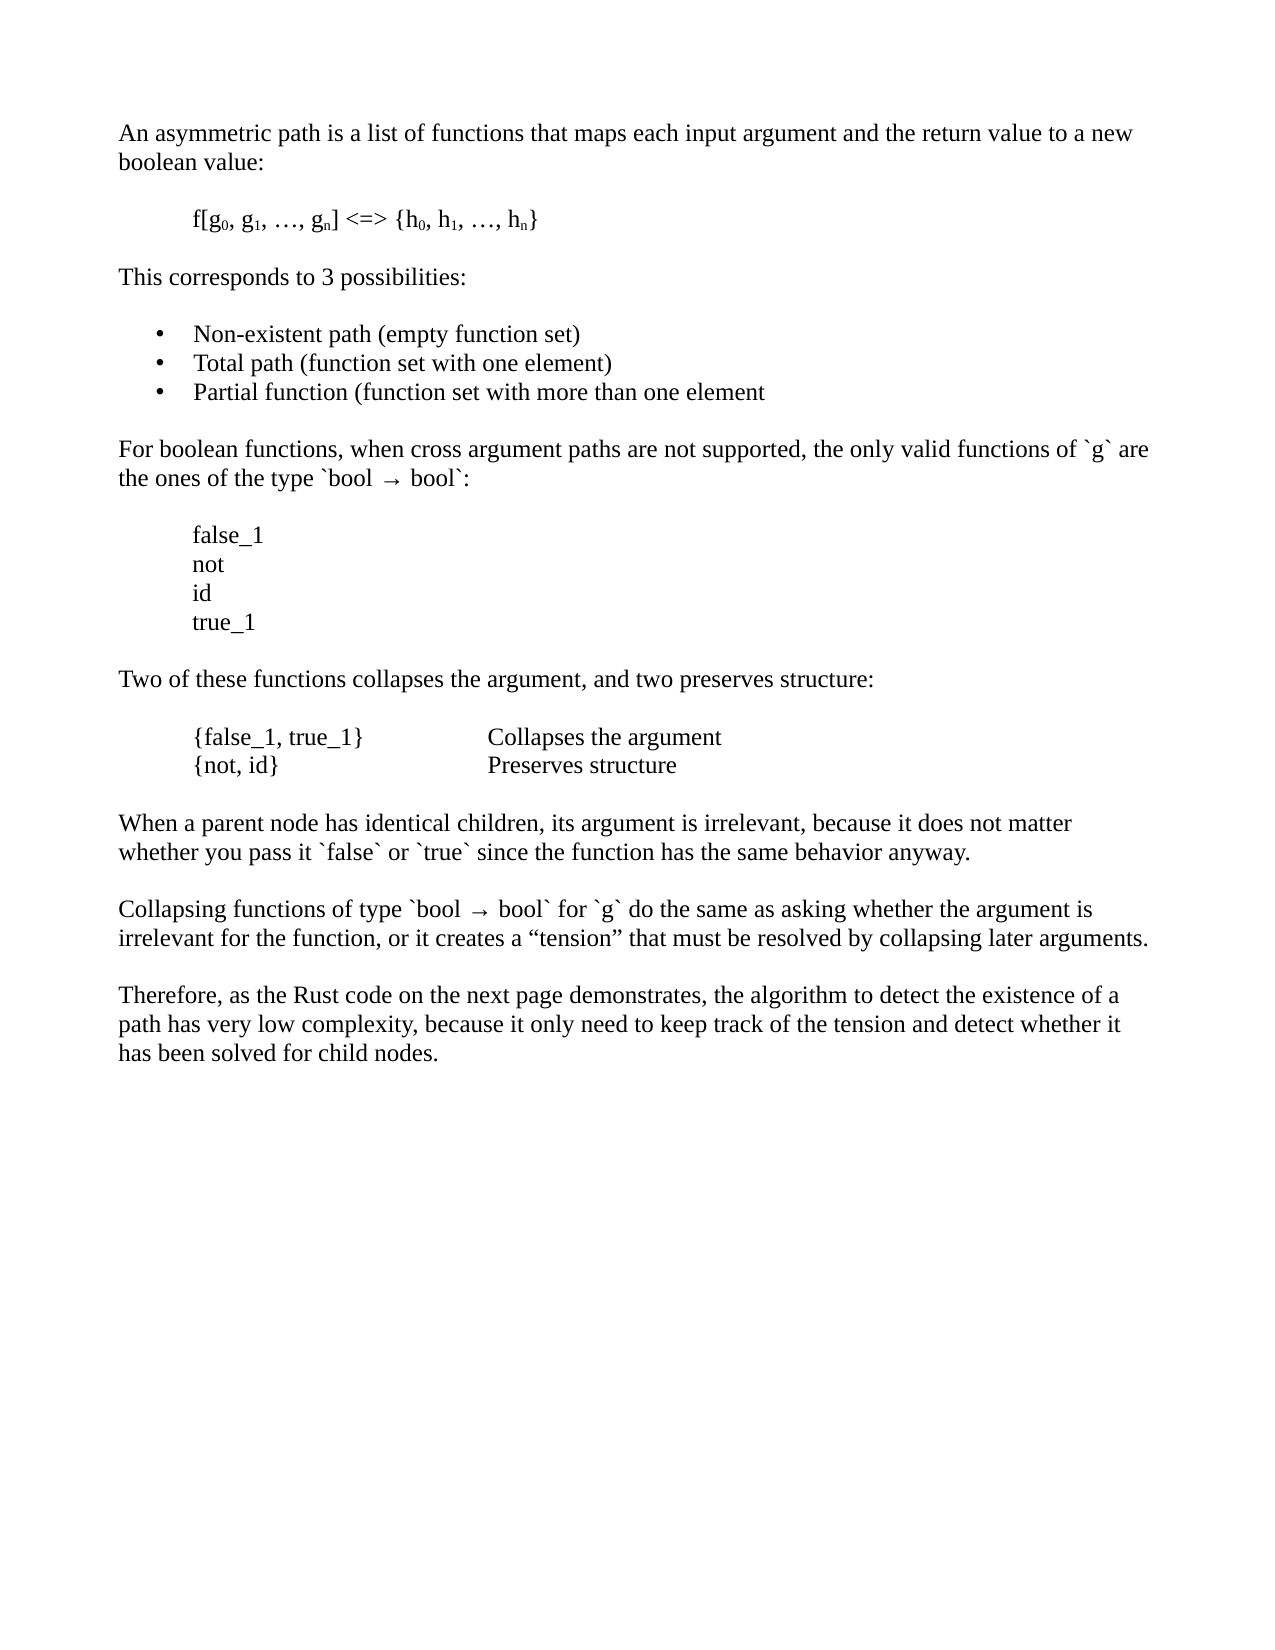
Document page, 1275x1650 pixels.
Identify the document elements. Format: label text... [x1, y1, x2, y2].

text This corresponds to 3 possibilities: [118, 262, 1157, 291]
text Therefore, as the Rust code on the next page demonstrates, the algorithm to detect the existence of a path has very low complexity, because it only need to keep track of the tension and detect whether it has been solved for child nodes. [118, 981, 1157, 1067]
text false_1 [118, 521, 1157, 549]
text Two of these functions collapses the argument, and two preserves structure: [118, 664, 1157, 693]
list Partial function (function set with more than one element [156, 377, 1157, 406]
text When a parent node has identical children, its argument is irrelevant, because it does not matter whether you pass it `false` or `true` since the function has the same behavior anyway. [118, 808, 1157, 866]
text Collapsing functions of type `bool → bool` for `g` do the same as asking whether the argument is irrelevant for the function, or it creates a “tension” that must be resolved by collapsing later arguments. [118, 894, 1157, 952]
text An asymmetric path is a list of functions that maps each input argument and the return value to a new boolean value: [118, 118, 1157, 176]
list Total path (function set with one element) [156, 348, 1157, 377]
text not [118, 549, 1157, 578]
text For boolean functions, when cross argument paths are not supported, the only valid functions of `g` are the ones of the type `bool → bool`: [118, 434, 1157, 492]
text {not, id} Preserves structure [118, 751, 1157, 779]
text f[g0, g1, …, gn] <=> {h0, h1, …, hn} [118, 204, 1157, 233]
text id [118, 578, 1157, 607]
text {false_1, true_1} Collapses the argument [118, 722, 1157, 751]
list Non-existent path (empty function set) [156, 319, 1157, 348]
text true_1 [118, 607, 1157, 636]
